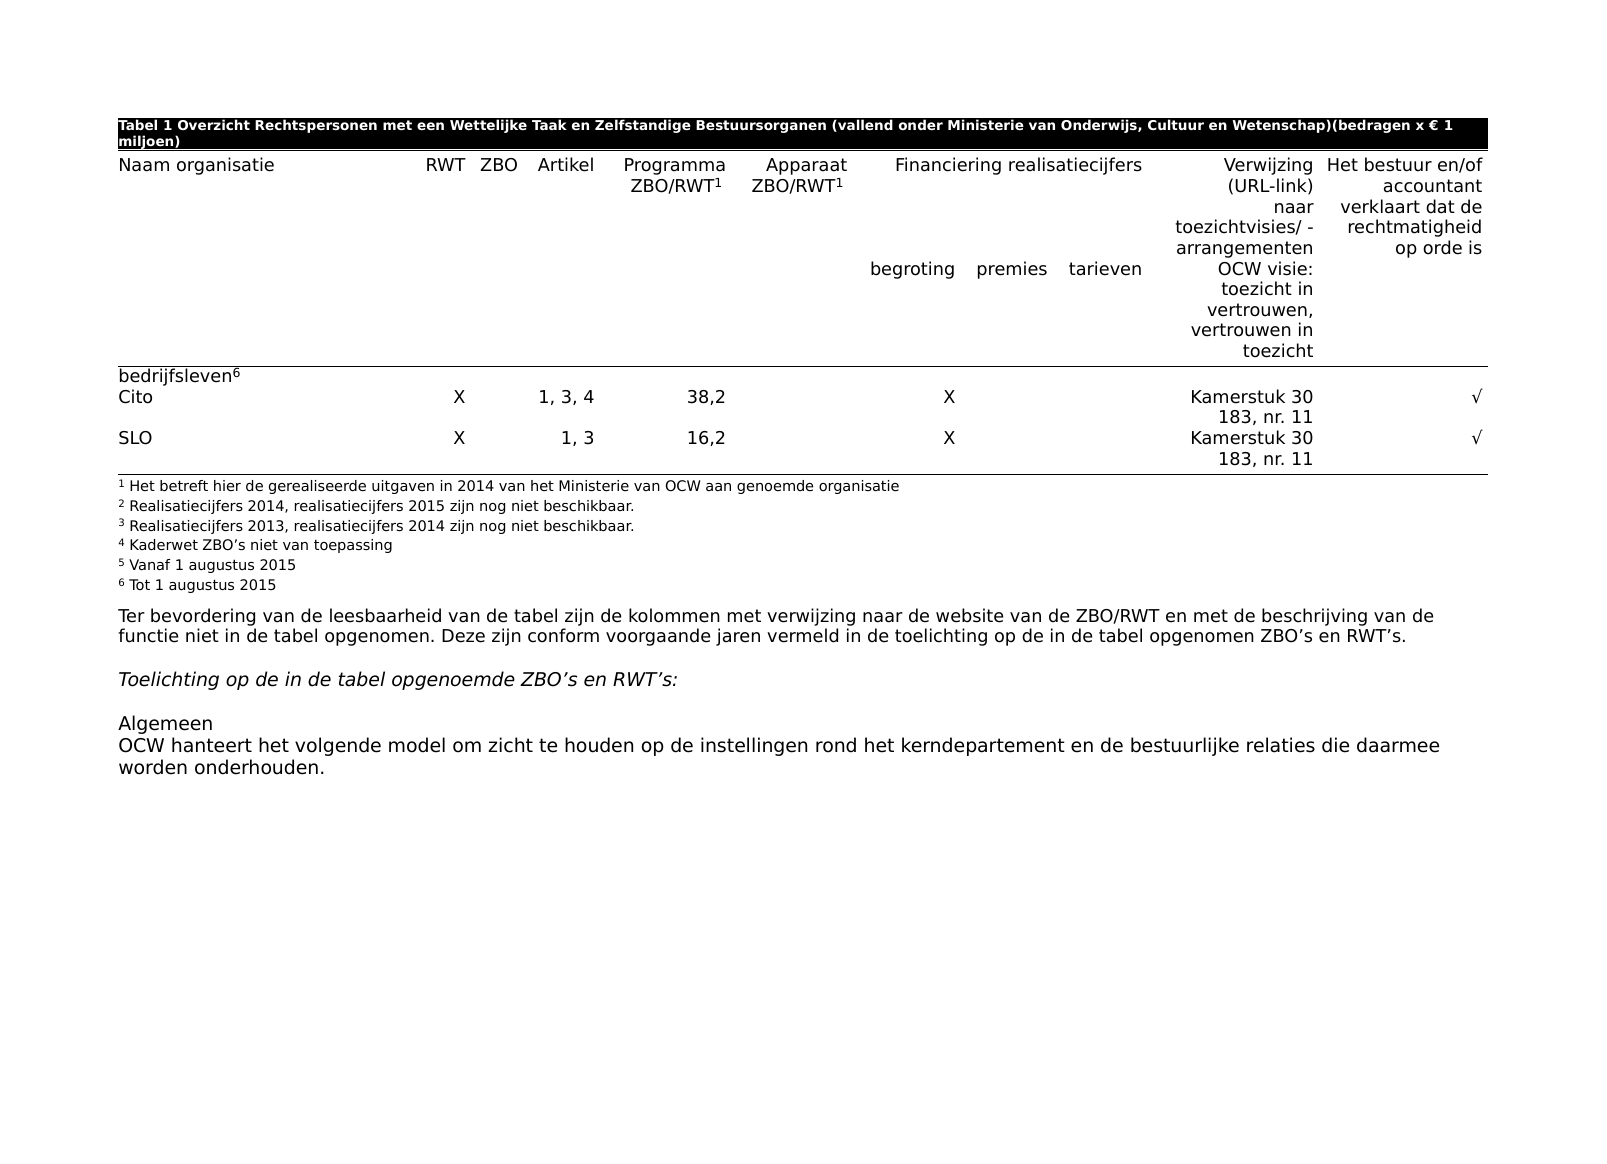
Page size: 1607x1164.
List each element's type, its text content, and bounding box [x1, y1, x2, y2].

table_cell √ [1319, 428, 1488, 474]
table_cell [471, 259, 524, 366]
table_cell Apparaat ZBO/RWT1 [732, 151, 853, 258]
table_cell Verwijzing (URL-link) naar toezichtvisies/ -arrangementen [1148, 151, 1319, 258]
table_cell [413, 259, 471, 366]
table_cell [961, 428, 1053, 474]
table_cell Naam organisatie [118, 151, 413, 258]
table_header Tabel 1 Overzicht Rechtspersonen met een Wettelijke Taak en Zelfstandige Bestuursorganen (vallend onder Ministerie van Onderwijs, Cultuur en Wetenschap)(bedragen x € 1 miljoen) [118, 118, 1488, 149]
table_cell Cito [118, 387, 413, 428]
text Algemeen [118, 713, 1488, 735]
table_cell [732, 367, 853, 387]
table_cell 16,2 [600, 428, 732, 474]
table_cell Kamerstuk 30 183, nr. 11 [1148, 387, 1319, 428]
table_cell premies [961, 259, 1053, 366]
table_cell ZBO [471, 151, 524, 258]
table_cell 1, 3 [524, 428, 600, 474]
table_cell Het bestuur en/of accountant verklaart dat de rechtmatigheid op orde is [1319, 151, 1488, 258]
table_cell [1053, 387, 1148, 428]
table_cell [732, 428, 853, 474]
table_cell Artikel [524, 151, 600, 258]
table_cell √ [1319, 387, 1488, 428]
table_cell X [853, 428, 961, 474]
table_cell [732, 387, 853, 428]
table_cell [853, 367, 961, 387]
table_cell 38,2 [600, 387, 732, 428]
table_cell [961, 367, 1053, 387]
subtitle Toelichting op de in de tabel opgenoemde ZBO’s en RWT’s: [118, 669, 1488, 691]
table_cell [600, 367, 732, 387]
table_cell [413, 367, 471, 387]
table_cell Kamerstuk 30 183, nr. 11 [1148, 428, 1319, 474]
table_cell [118, 259, 413, 366]
table_cell [524, 367, 600, 387]
table_cell OCW visie: toezicht in vertrouwen, vertrouwen in toezicht [1148, 259, 1319, 366]
table_cell [1148, 367, 1319, 387]
table_cell [524, 259, 600, 366]
table_cell SLO [118, 428, 413, 474]
table_cell [1319, 259, 1488, 366]
table_cell [732, 259, 853, 366]
table_cell [1319, 367, 1488, 387]
table_cell begroting [853, 259, 961, 366]
table_cell RWT [413, 151, 471, 258]
table_cell Financiering realisatiecijfers [853, 151, 1148, 258]
table_cell [471, 428, 524, 474]
table_cell [471, 367, 524, 387]
table_cell bedrijfsleven6 [118, 367, 413, 387]
table_cell [1053, 428, 1148, 474]
table_cell [1053, 367, 1148, 387]
table_cell 1 Het betreft hier de gerealiseerde uitgaven in 2014 van het Ministerie van OCW aan genoemde organisatie 2 Realisatiecijfers 2014, realisatiecijfers 2015 zijn nog niet beschikbaar. 3 Realisatiecijfers 2013, realisatiecijfers 2014 zijn nog niet beschikbaar. 4 Kaderwet ZBO’s niet van toepassing 5 Vanaf 1 augustus 2015 6 Tot 1 augustus 2015 Ter bevordering van de leesbaarheid van de tabel zijn de kolommen met verwijzing naar de website van de ZBO/RWT en met de beschrijving van de functie niet in de tabel opgenomen. Deze zijn conform voorgaande jaren vermeld in de toelichting op de in de tabel opgenomen ZBO’s en RWT’s. [118, 475, 1488, 647]
table_cell Programma ZBO/RWT1 [600, 151, 732, 258]
table_cell X [413, 428, 471, 474]
table_cell tarieven [1053, 259, 1148, 366]
table_cell X [413, 387, 471, 428]
table_cell [961, 387, 1053, 428]
table_cell [471, 387, 524, 428]
table_cell X [853, 387, 961, 428]
text OCW hanteert het volgende model om zicht te houden op de instellingen rond het kerndepartement en de bestuurlijke relaties die daarmee worden onderhouden. [118, 735, 1488, 779]
table_cell [600, 259, 732, 366]
table_cell 1, 3, 4 [524, 387, 600, 428]
